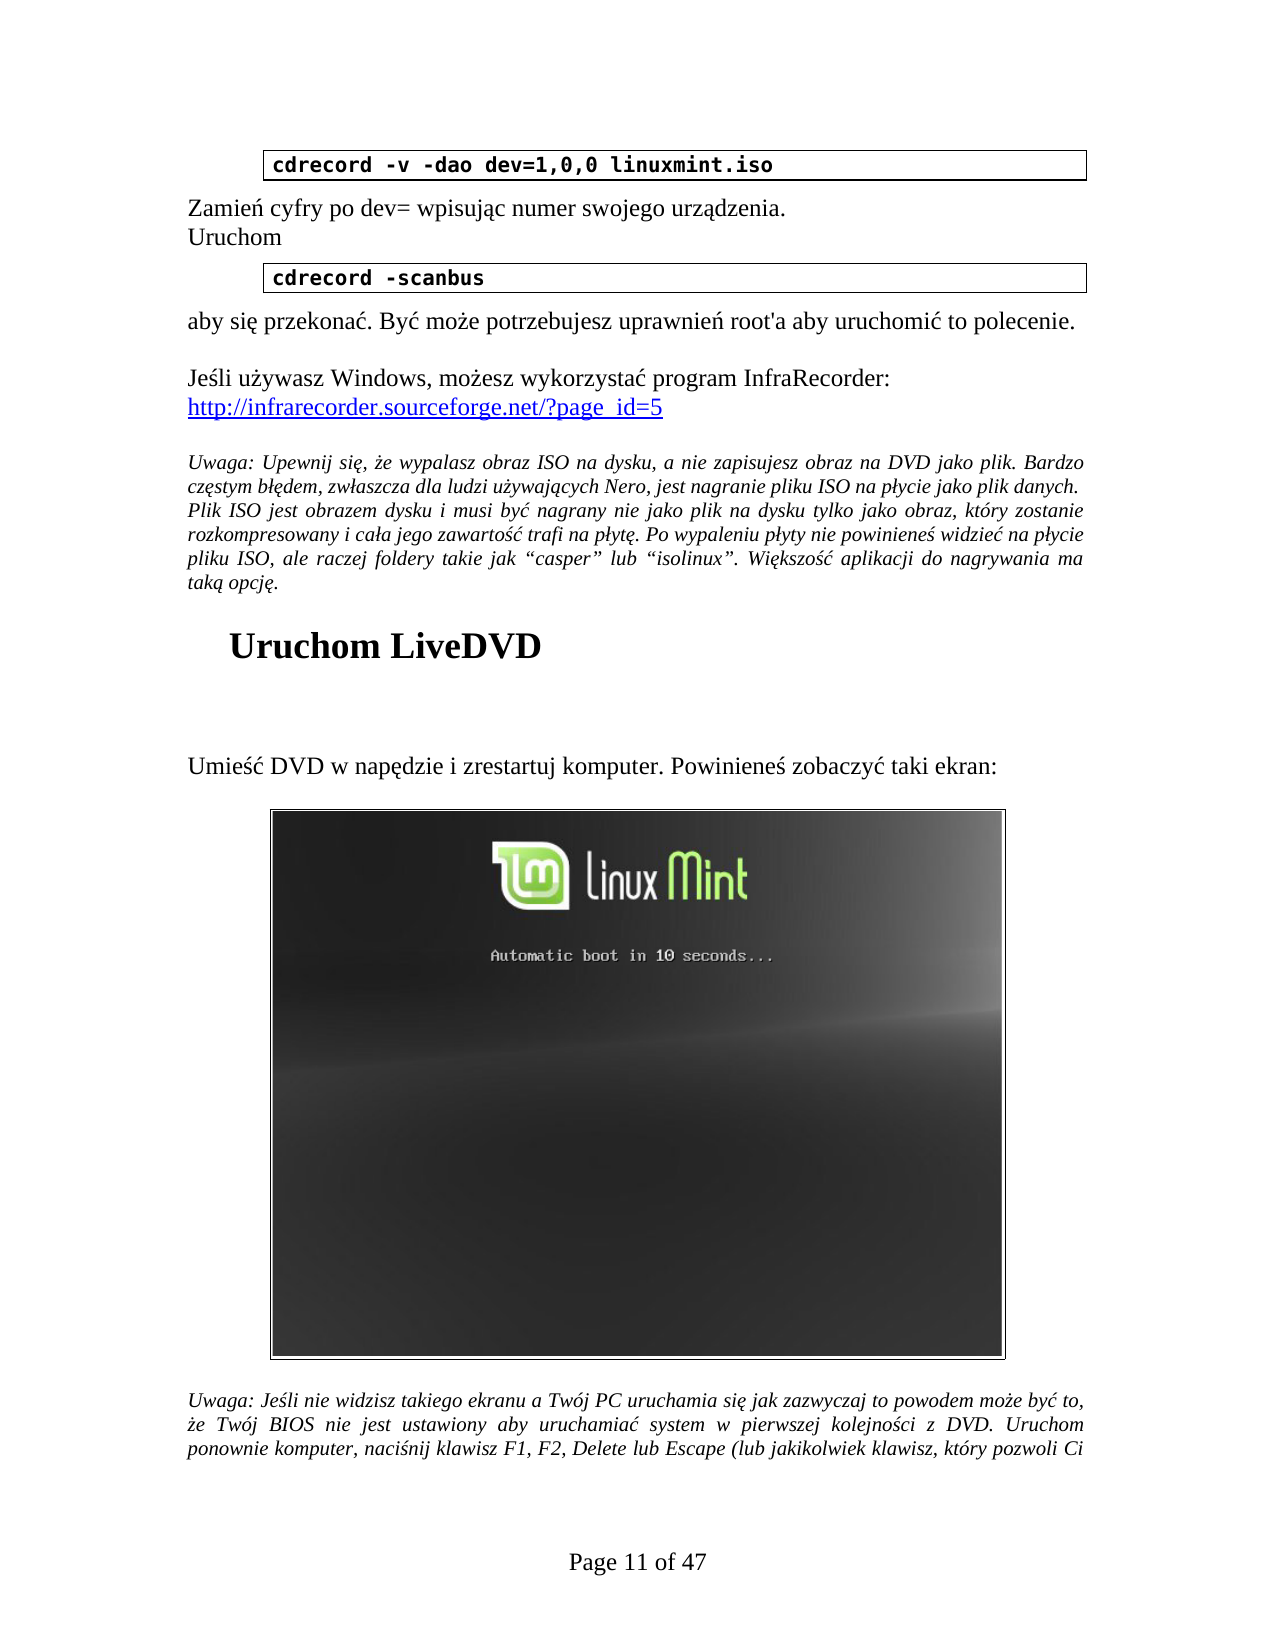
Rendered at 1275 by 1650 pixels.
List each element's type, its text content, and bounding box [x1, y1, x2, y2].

subtitle Uruchom LiveDVD [187, 623, 1087, 666]
text Zamień cyfry po dev= wpisując numer swojego urządzenia. [187, 193, 1087, 222]
text Uwaga: Upewnij się, że wypalasz obraz ISO na dysku, a nie zapisujesz obraz na DVD jako plik. Bardzo częstym błędem, zwłaszcza dla ludzi używających Nero, jest nagranie pliku ISO na płycie jako plik danych. [187, 450, 1087, 498]
text Jeśli używasz Windows, możesz wykorzystać program InfraRecorder: [187, 363, 1087, 392]
picture [272, 811, 1003, 1356]
text http://infrarecorder.sourceforge.net/?page_id=5 [187, 392, 1087, 421]
text cdrecord -v -dao dev=1,0,0 linuxmint.iso [264, 151, 1086, 179]
text Plik ISO jest obrazem dysku i musi być nagrany nie jako plik na dysku tylko jako obraz, który zostanie rozkompresowany i cała jego zawartość trafi na płytę. Po wypaleniu płyty nie powinieneś widzieć na płycie pliku ISO, ale raczej foldery takie jak “casper” lub “isolinux”. Większość aplikacji do nagrywania ma taką opcję. [187, 498, 1087, 594]
text aby się przekonać. Być może potrzebujesz uprawnień root'a aby uruchomić to polecenie. [187, 306, 1087, 335]
text Umieść DVD w napędzie i zrestartuj komputer. Powinieneś zobaczyć taki ekran: [187, 751, 1087, 780]
text Uruchom [187, 222, 1087, 251]
text cdrecord -scanbus [264, 264, 1086, 292]
